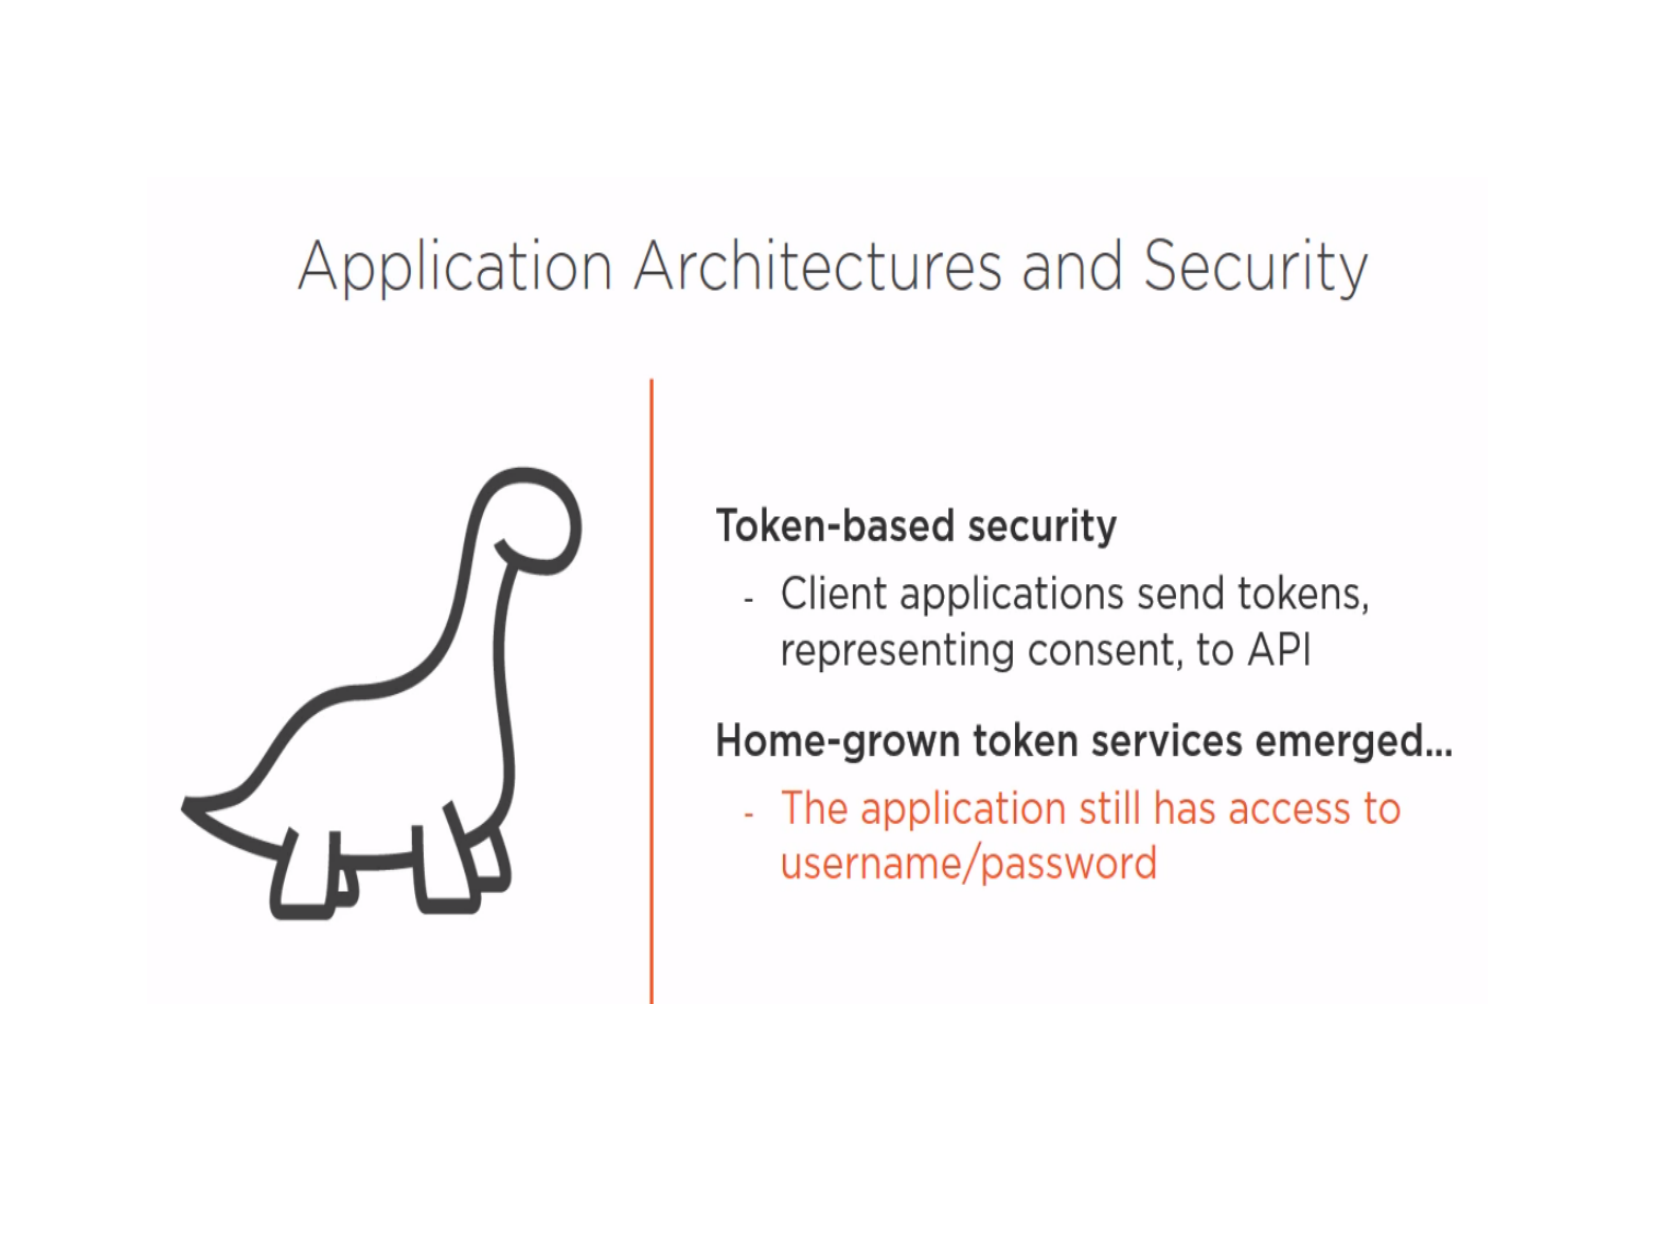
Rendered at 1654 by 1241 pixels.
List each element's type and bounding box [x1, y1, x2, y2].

picture [147, 177, 1488, 1004]
